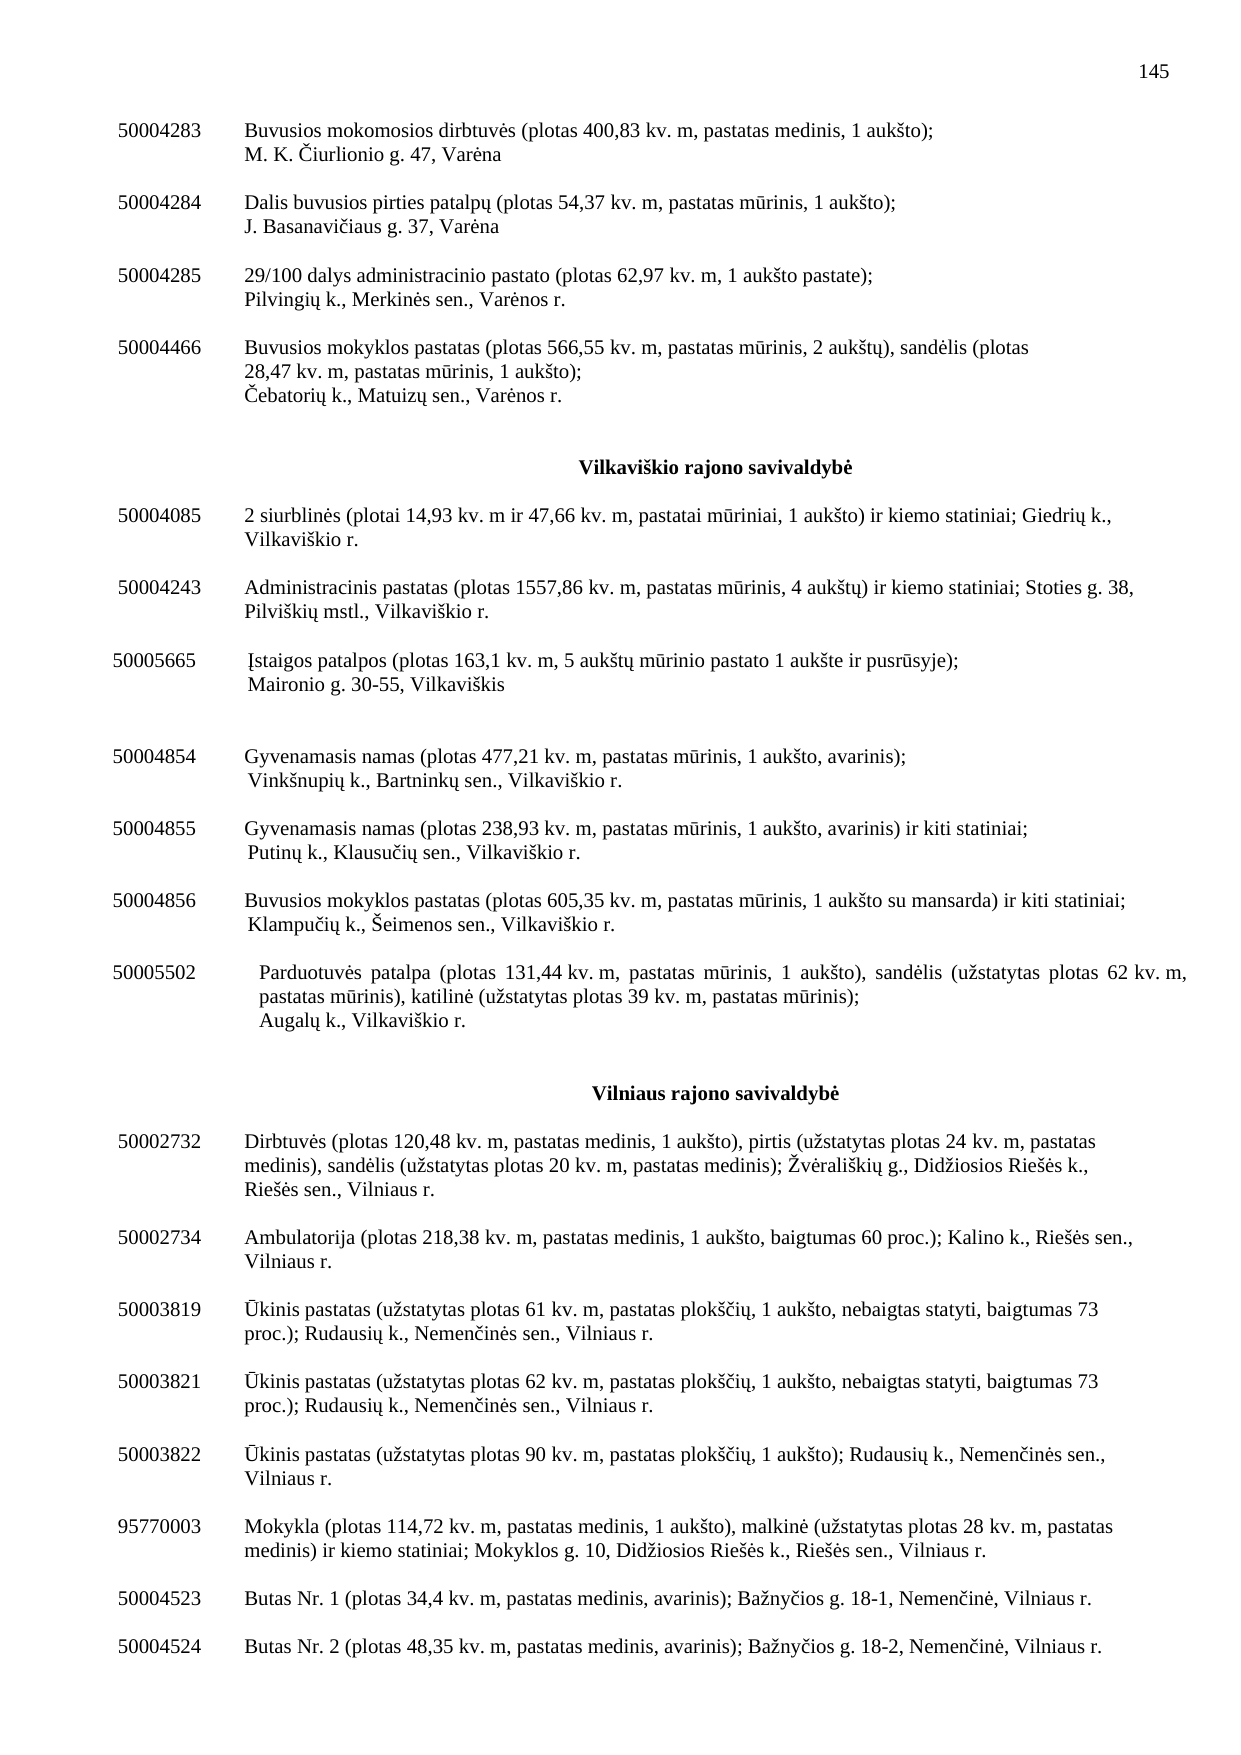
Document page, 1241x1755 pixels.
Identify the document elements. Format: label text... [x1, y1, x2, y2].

table_cell [1178, 118, 1192, 166]
table_cell [1193, 1225, 1198, 1273]
table_cell Įstaigos patalpos (plotas 163,1 kv. m, 5 aukštų mūrinio pastato 1 aukšte ir pusrūsyje); Maironio g. 30-55, Vilkaviškis [233, 648, 1198, 720]
table_cell [101, 624, 1198, 647]
table_cell [1148, 263, 1163, 311]
table_cell 50003819 [101, 1297, 233, 1345]
table_cell [1163, 1586, 1178, 1610]
table_cell [1163, 503, 1178, 551]
table_cell [1198, 1057, 1207, 1081]
table_cell [1207, 1610, 1240, 1634]
table_cell [1178, 575, 1192, 623]
table_cell [1198, 239, 1207, 262]
table_cell [1198, 166, 1207, 190]
table_cell [1178, 1297, 1192, 1345]
table_cell [1193, 118, 1198, 166]
table_cell [1163, 1442, 1178, 1490]
table_cell [1207, 1345, 1240, 1369]
table_cell 50004856 [101, 888, 233, 960]
table_cell [1198, 960, 1207, 1057]
table_cell [1207, 407, 1240, 431]
table_cell [1207, 1562, 1240, 1586]
table_cell 50003821 [101, 1369, 233, 1417]
table_cell Gyvenamasis namas (plotas 238,93 kv. m, pastatas mūrinis, 1 aukšto, avarinis) ir kiti statiniai; Putinų k., Klausučių sen., Vilkaviškio r. [233, 816, 1198, 888]
table_cell [1163, 1514, 1178, 1562]
table_cell [1207, 311, 1240, 335]
table_cell [1193, 1634, 1198, 1658]
table_cell [1178, 1129, 1192, 1201]
table_cell [1163, 1225, 1178, 1273]
table_cell [1207, 1514, 1240, 1562]
table_cell [101, 1345, 1198, 1369]
table_cell [1198, 1418, 1207, 1442]
table_cell Administracinis pastatas (plotas 1557,86 kv. m, pastatas mūrinis, 4 aukštų) ir kiemo statiniai; Stoties g. 38, Pilviškių mstl., Vilkaviškio r. [233, 575, 1148, 623]
table_cell [1148, 575, 1163, 623]
table_cell [1198, 624, 1207, 647]
table_cell [1193, 1129, 1198, 1201]
table_cell Vilkaviškio rajono savivaldybė [233, 431, 1198, 479]
table_cell [1207, 335, 1240, 407]
table_cell Mokykla (plotas 114,72 kv. m, pastatas medinis, 1 aukšto), malkinė (užstatytas plotas 28 kv. m, pastatas medinis) ir kiemo statiniai; Mokyklos g. 10, Didžiosios Riešės k., Riešės sen., Vilniaus r. [233, 1514, 1163, 1562]
table_cell [101, 1057, 1198, 1081]
table_cell [1198, 1129, 1207, 1201]
table_cell [1198, 335, 1207, 407]
table_cell [1198, 503, 1207, 551]
table_cell [1193, 503, 1198, 551]
table_cell [1193, 1514, 1198, 1562]
table_cell [1207, 720, 1240, 744]
table_cell [1198, 1442, 1207, 1490]
table_cell [1178, 1514, 1192, 1562]
table_cell [1198, 1610, 1207, 1634]
table_cell [1198, 431, 1207, 479]
table_cell [101, 1490, 1198, 1514]
table_cell [1198, 744, 1207, 816]
table_cell [1193, 335, 1198, 407]
table_cell [1207, 888, 1240, 960]
table_cell [1198, 479, 1207, 503]
table_cell [1207, 1442, 1240, 1490]
table_cell Gyvenamasis namas (plotas 477,21 kv. m, pastatas mūrinis, 1 aukšto, avarinis); Vinkšnupių k., Bartninkų sen., Vilkaviškio r. [233, 744, 1198, 816]
table_cell [1198, 648, 1207, 720]
table_cell [1207, 624, 1240, 647]
table_cell Butas Nr. 1 (plotas 34,4 kv. m, pastatas medinis, avarinis); Bažnyčios g. 18-1, Nemenčinė, Vilniaus r. [233, 1586, 1163, 1610]
table_cell [101, 1562, 1198, 1586]
table_cell [1207, 190, 1240, 238]
table_cell [101, 479, 1198, 503]
table_cell [1207, 1634, 1240, 1658]
table_cell [1207, 1490, 1240, 1514]
table_cell [1198, 1490, 1207, 1514]
table_cell [1207, 239, 1240, 262]
table_cell [101, 166, 1198, 190]
table_cell [101, 1273, 1198, 1297]
table_cell [1178, 190, 1192, 238]
table_cell [1207, 744, 1240, 816]
table_cell [1198, 190, 1207, 238]
table_cell [101, 1610, 1198, 1634]
table_cell Buvusios mokyklos pastatas (plotas 605,35 kv. m, pastatas mūrinis, 1 aukšto su mansarda) ir kiti statiniai; Klampučių k., Šeimenos sen., Vilkaviškio r. [233, 888, 1198, 960]
table_cell 50004285 [101, 263, 233, 311]
table_cell [1198, 1225, 1207, 1273]
table_cell [1198, 1369, 1207, 1417]
table_cell [1198, 888, 1207, 960]
table_cell 50004085 [101, 503, 233, 551]
table_cell [1178, 503, 1192, 551]
table_cell [1207, 166, 1240, 190]
table_cell [1198, 720, 1207, 744]
table_cell 50004466 [101, 335, 233, 407]
table_cell [1178, 1586, 1192, 1610]
table_cell [1207, 1369, 1240, 1417]
table_cell [1148, 1129, 1163, 1201]
table_cell [101, 431, 233, 479]
table_cell [1198, 816, 1207, 888]
table_cell [1163, 118, 1178, 166]
table_cell [1207, 1225, 1240, 1273]
table_cell [1163, 1634, 1178, 1658]
table_cell [1207, 1273, 1240, 1297]
table_cell [1178, 1442, 1192, 1490]
table_cell [1198, 263, 1207, 311]
table_cell Ūkinis pastatas (užstatytas plotas 61 kv. m, pastatas plokščių, 1 aukšto, nebaigtas statyti, baigtumas 73 proc.); Rudausių k., Nemenčinės sen., Vilniaus r. [233, 1297, 1148, 1345]
table_cell Ūkinis pastatas (užstatytas plotas 90 kv. m, pastatas plokščių, 1 aukšto); Rudausių k., Nemenčinės sen., Vilniaus r. [233, 1442, 1148, 1490]
table_cell Butas Nr. 2 (plotas 48,35 kv. m, pastatas medinis, avarinis); Bažnyčios g. 18-2, Nemenčinė, Vilniaus r. [233, 1634, 1163, 1658]
table_cell [1207, 648, 1240, 720]
table_cell [101, 1201, 1198, 1225]
table_cell [1193, 263, 1198, 311]
table_cell 50004523 [101, 1586, 233, 1610]
table_cell [101, 239, 1198, 262]
table_cell [1207, 816, 1240, 888]
table_cell Dalis buvusios pirties patalpų (plotas 54,37 kv. m, pastatas mūrinis, 1 aukšto); J. Basanavičiaus g. 37, Varėna [233, 190, 1148, 238]
table_cell [1198, 1562, 1207, 1586]
table_cell [1207, 1105, 1240, 1129]
table_cell [1198, 575, 1207, 623]
table_cell [1207, 1201, 1240, 1225]
table_cell [1198, 1345, 1207, 1369]
table_cell [1207, 1586, 1240, 1610]
table_cell Buvusios mokyklos pastatas (plotas 566,55 kv. m, pastatas mūrinis, 2 aukštų), sandėlis (plotas 28,47 kv. m, pastatas mūrinis, 1 aukšto); Čebatorių k., Matuizų sen., Varėnos r. [233, 335, 1148, 407]
table_cell [1193, 1586, 1198, 1610]
table_cell [1148, 118, 1163, 166]
table_cell [1178, 1225, 1192, 1273]
table_cell [1207, 551, 1240, 575]
table_cell Buvusios mokomosios dirbtuvės (plotas 400,83 kv. m, pastatas medinis, 1 aukšto); M. K. Čiurlionio g. 47, Varėna [233, 118, 1148, 166]
table_cell [1198, 1105, 1207, 1129]
table_cell Ūkinis pastatas (užstatytas plotas 62 kv. m, pastatas plokščių, 1 aukšto, nebaigtas statyti, baigtumas 73 proc.); Rudausių k., Nemenčinės sen., Vilniaus r. [233, 1369, 1148, 1417]
table_cell [1198, 551, 1207, 575]
table_cell [1198, 407, 1207, 431]
table_cell [1163, 1297, 1178, 1345]
table_cell [1207, 575, 1240, 623]
table_cell [1207, 1081, 1240, 1105]
table_cell [1207, 1418, 1240, 1442]
table_cell Parduotuvės patalpa (plotas 131,44 kv. m, pastatas mūrinis, 1 aukšto), sandėlis (užstatytas plotas 62 kv. m, pastatas mūrinis), katilinė (užstatytas plotas 39 kv. m, pastatas mūrinis); Augalų k., Vilkaviškio r. [233, 960, 1198, 1057]
table_cell Vilniaus rajono savivaldybė [233, 1081, 1198, 1105]
table_cell [1178, 263, 1192, 311]
table_cell [1148, 190, 1163, 238]
table_cell [1178, 335, 1192, 407]
table_cell 50005665 [101, 648, 233, 720]
table_cell [101, 1081, 233, 1105]
table_cell 50004855 [101, 816, 233, 888]
table_cell [1198, 1273, 1207, 1297]
table_cell [1207, 479, 1240, 503]
table_cell [1207, 1297, 1240, 1345]
table_cell [1207, 1658, 1240, 1682]
table_cell 50005502 [101, 960, 233, 1057]
table_cell [1207, 118, 1240, 166]
table_cell 29/100 dalys administracinio pastato (plotas 62,97 kv. m, 1 aukšto pastate); Pilvingių k., Merkinės sen., Varėnos r. [233, 263, 1148, 311]
table_cell [1148, 1442, 1163, 1490]
table_cell [1198, 311, 1207, 335]
table_cell [1163, 1129, 1178, 1201]
table_cell 2 siurblinės (plotai 14,93 kv. m ir 47,66 kv. m, pastatai mūriniai, 1 aukšto) ir kiemo statiniai; Giedrių k., Vilkaviškio r. [233, 503, 1148, 551]
table_cell [1198, 1634, 1207, 1658]
table_cell 50004524 [101, 1634, 233, 1658]
table_cell [101, 1105, 1198, 1129]
table_cell [101, 311, 1198, 335]
table_cell [101, 1418, 1198, 1442]
table_cell [1198, 118, 1207, 166]
table_cell [1178, 1369, 1192, 1417]
table_cell [1207, 960, 1240, 1057]
table_cell [1198, 1514, 1207, 1562]
table_cell [1193, 1297, 1198, 1345]
table_cell 50004243 [101, 575, 233, 623]
table_cell [1193, 1369, 1198, 1417]
table_cell [101, 720, 1198, 744]
table_cell [1198, 1297, 1207, 1345]
table_cell [1198, 1201, 1207, 1225]
table_cell [1148, 1225, 1163, 1273]
table_cell [1207, 263, 1240, 311]
table_cell [1198, 1658, 1207, 1682]
table_cell [1207, 503, 1240, 551]
table_cell Dirbtuvės (plotas 120,48 kv. m, pastatas medinis, 1 aukšto), pirtis (užstatytas plotas 24 kv. m, pastatas medinis), sandėlis (užstatytas plotas 20 kv. m, pastatas medinis); Žvėrališkių g., Didžiosios Riešės k., Riešės sen., Vilniaus r. [233, 1129, 1148, 1201]
table_cell 50003822 [101, 1442, 233, 1490]
table_cell [101, 551, 1198, 575]
table_cell 50002734 [101, 1225, 233, 1273]
table_cell [1163, 1369, 1178, 1417]
table_cell 50004283 [101, 118, 233, 166]
table_cell [1193, 1442, 1198, 1490]
table_cell [1163, 263, 1178, 311]
table_cell [1207, 1129, 1240, 1201]
table_cell 50004854 [101, 744, 233, 816]
table_cell 50004284 [101, 190, 233, 238]
table_cell [1148, 335, 1163, 407]
table_cell [1207, 431, 1240, 479]
table_cell [101, 1658, 1198, 1682]
table_cell [1163, 575, 1178, 623]
table_cell [1193, 190, 1198, 238]
table_cell [1193, 575, 1198, 623]
table_cell [1148, 1369, 1163, 1417]
table_cell [1198, 1081, 1207, 1105]
table_cell 95770003 [101, 1514, 233, 1562]
table_cell [1198, 1586, 1207, 1610]
table_cell [1207, 1057, 1240, 1081]
table_cell Ambulatorija (plotas 218,38 kv. m, pastatas medinis, 1 aukšto, baigtumas 60 proc.); Kalino k., Riešės sen., Vilniaus r. [233, 1225, 1148, 1273]
table_cell [1178, 1634, 1192, 1658]
table_cell [1148, 1297, 1163, 1345]
table_cell [1163, 335, 1178, 407]
table_cell [101, 407, 1198, 431]
table_cell 50002732 [101, 1129, 233, 1201]
table_cell [1163, 190, 1178, 238]
table_cell [1148, 503, 1163, 551]
